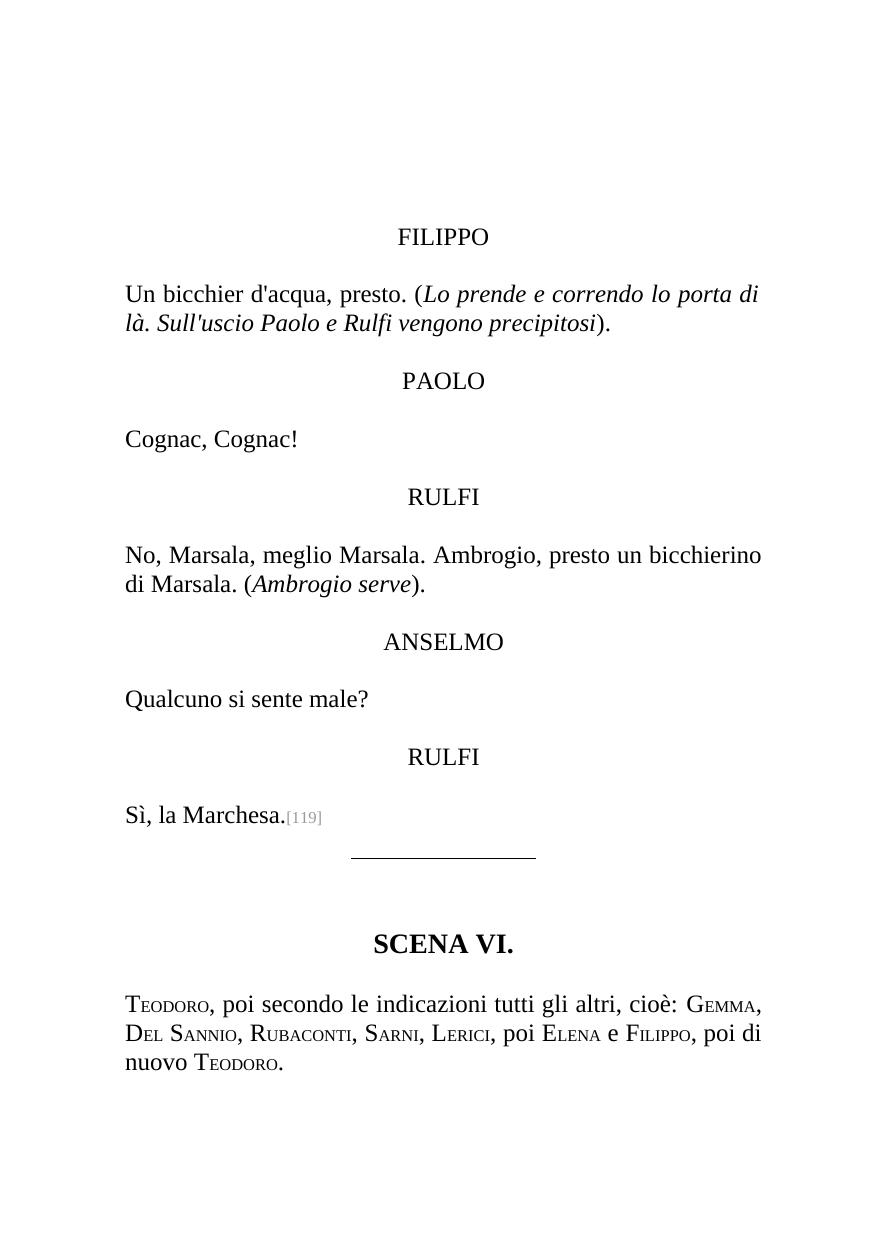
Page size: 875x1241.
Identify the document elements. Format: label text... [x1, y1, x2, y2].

text Sì, la Marchesa.[119] [125, 800, 762, 829]
text ANSELMO [125, 627, 762, 655]
text RULFI [125, 482, 762, 511]
subtitle SCENA VI. [125, 927, 762, 960]
text PAOLO [125, 366, 762, 395]
text Qualcuno si sente male? [125, 684, 762, 713]
text Cognac, Cognac! [125, 424, 762, 453]
text RULFI [125, 742, 762, 771]
text Un bicchier d'acqua, presto. (Lo prende e correndo lo porta di là. Sull'uscio Paolo e Rulfi vengono precipitosi). [125, 279, 762, 337]
text No, Marsala, meglio Marsala. Ambrogio, presto un bicchierino di Marsala. (Ambrogio serve). [125, 540, 762, 597]
text FILIPPO [125, 222, 762, 250]
text Teodoro, poi secondo le indicazioni tutti gli altri, cioè: Gemma, Del Sannio, Rubaconti, Sarni, Lerici, poi Elena e Filippo, poi di nuovo Teodoro. [125, 989, 762, 1075]
